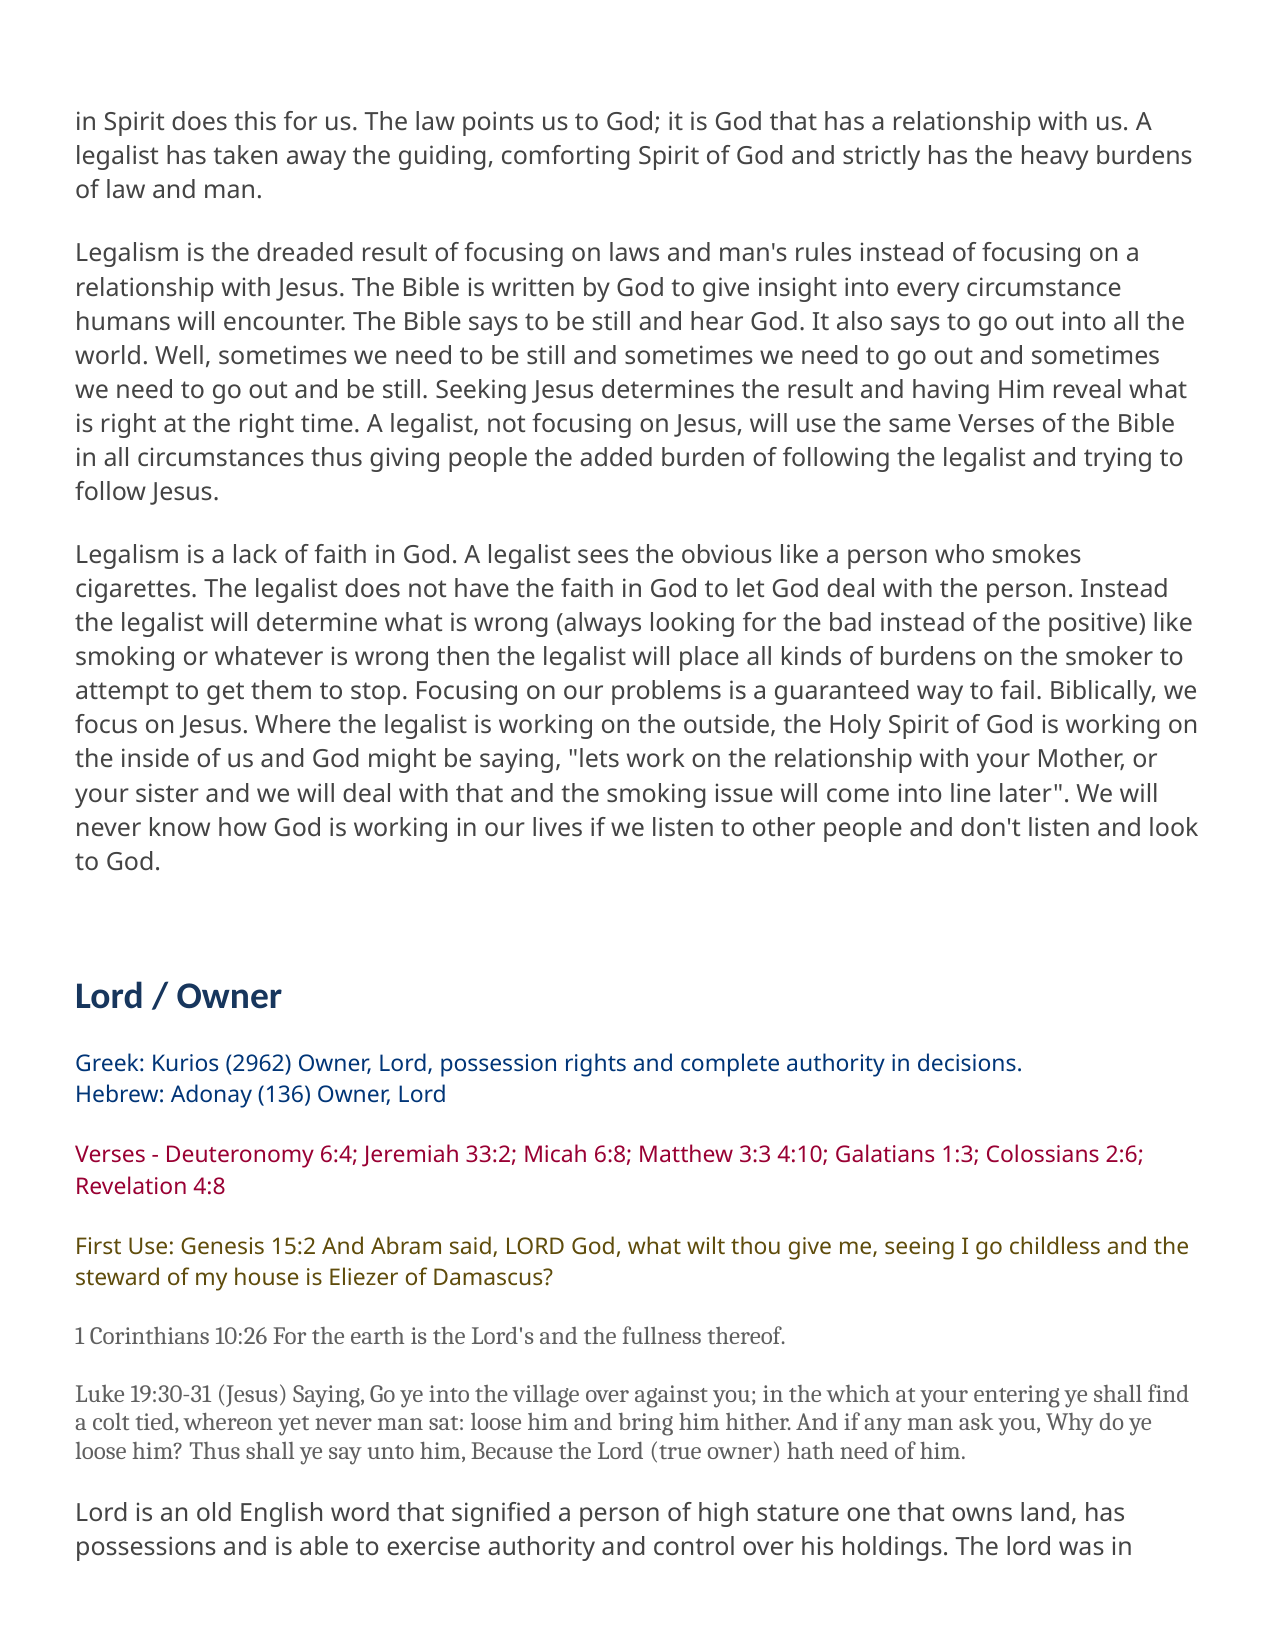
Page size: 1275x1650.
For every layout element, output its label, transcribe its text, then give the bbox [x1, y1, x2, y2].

text Legalism is a lack of faith in God. A legalist sees the obvious like a person who smokes cigarettes. The legalist does not have the faith in God to let God deal with the person. Instead the legalist will determine what is wrong (always looking for the bad instead of the positive) like smoking or whatever is wrong then the legalist will place all kinds of burdens on the smoker to attempt to get them to stop. Focusing on our problems is a guaranteed way to fail. Biblically, we focus on Jesus. Where the legalist is working on the outside, the Holy Spirit of God is working on the inside of us and God might be saying, "lets work on the relationship with your Mother, or your sister and we will deal with that and the smoking issue will come into line later". We will never know how God is working in our lives if we listen to other people and don't listen and look to God. [75, 537, 1200, 877]
text 1 Corinthians 10:26 For the earth is the Lord's and the fullness thereof. [75, 1322, 1200, 1350]
text Legalism is the dreaded result of focusing on laws and man's rules instead of focusing on a relationship with Jesus. The Bible is written by God to give insight into every circumstance humans will encounter. The Bible says to be still and hear God. It also says to go out into all the world. Well, sometimes we need to be still and sometimes we need to go out and sometimes we need to go out and be still. Seeking Jesus determines the result and having Him reveal what is right at the right time. A legalist, not focusing on Jesus, will use the same Verses of the Bible in all circumstances thus giving people the added burden of following the legalist and trying to follow Jesus. [75, 235, 1200, 508]
text Verses - Deuteronomy 6:4; Jeremiah 33:2; Micah 6:8; Matthew 3:3 4:10; Galatians 1:3; Colossians 2:6; Revelation 4:8 [75, 1138, 1200, 1201]
text First Use: Genesis 15:2 And Abram said, LORD God, what wilt thou give me, seeing I go childless and the steward of my house is Eliezer of Damascus? [75, 1230, 1200, 1292]
subtitle Lord / Owner [75, 972, 1200, 1017]
text Luke 19:30-31 (Jesus) Saying, Go ye into the village over against you; in the which at your entering ye shall find a colt tied, whereon yet never man sat: loose him and bring him hither. And if any man ask you, Why do ye loose him? Thus shall ye say unto him, Because the Lord (true owner) hath need of him. [75, 1379, 1200, 1466]
text in Spirit does this for us. The law points us to God; it is God that has a relationship with us. A legalist has taken away the guiding, comforting Spirit of God and strictly has the heavy burdens of law and man. [75, 104, 1200, 206]
text Greek: Kurios (2962) Owner, Lord, possession rights and complete authority in decisions. Hebrew: Adonay (136) Owner, Lord [75, 1047, 1200, 1109]
text Lord is an old English word that signified a person of high stature one that owns land, has possessions and is able to exercise authority and control over his holdings. The lord was in [75, 1495, 1200, 1563]
